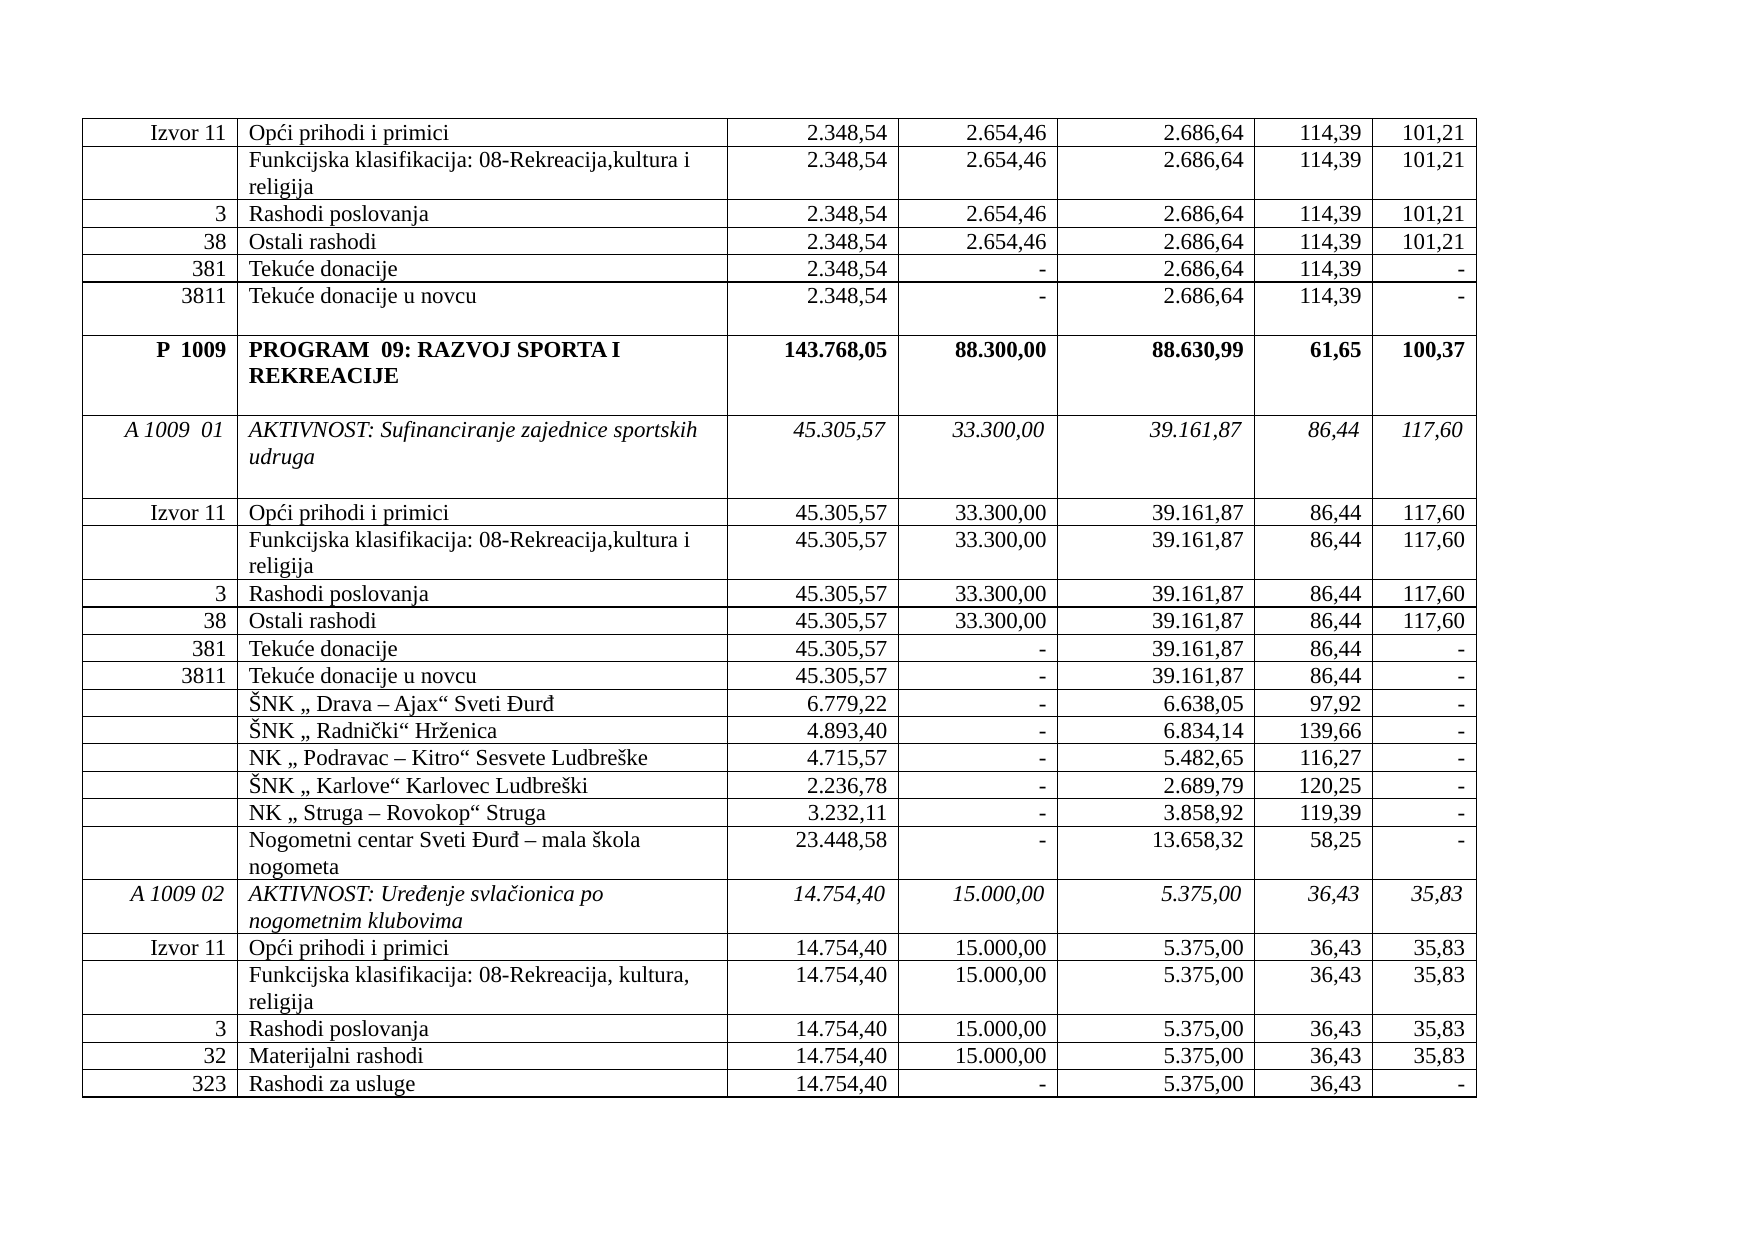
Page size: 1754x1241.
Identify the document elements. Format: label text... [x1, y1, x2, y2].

table_cell - [899, 827, 1057, 879]
table_cell [83, 744, 237, 771]
table_cell 3811 [83, 662, 237, 688]
table_cell 35,83 [1373, 1015, 1476, 1042]
table_cell Ostali rashodi [238, 608, 727, 634]
table_cell 117,60 [1373, 526, 1476, 579]
table_cell Izvor 11 [83, 119, 237, 146]
table_cell 3 [83, 200, 237, 227]
table_cell 45.305,57 [728, 499, 898, 525]
table_cell 6.638,05 [1058, 690, 1254, 716]
table_cell 101,21 [1373, 119, 1476, 146]
table_cell 3.232,11 [728, 799, 898, 826]
table_cell 86,44 [1255, 416, 1372, 498]
table_cell - [899, 690, 1057, 716]
table_cell 35,83 [1373, 934, 1476, 960]
table_cell 6.834,14 [1058, 717, 1254, 743]
table_cell [83, 717, 237, 743]
table_cell Tekuće donacije u novcu [238, 662, 727, 688]
table_cell 2.348,54 [728, 147, 898, 199]
table_cell 14.754,40 [728, 1043, 898, 1069]
table_cell P 1009 [83, 336, 237, 415]
table_cell Izvor 11 [83, 499, 237, 525]
table_cell 3811 [83, 283, 237, 335]
table_cell 15.000,00 [899, 1043, 1057, 1069]
table_cell 33.300,00 [899, 580, 1057, 606]
table_cell A 1009 02 [83, 880, 237, 933]
table_cell - [899, 1070, 1057, 1096]
table_cell 2.654,46 [899, 200, 1057, 227]
table_cell 45.305,57 [728, 416, 898, 498]
table_cell - [1373, 827, 1476, 879]
table_cell 143.768,05 [728, 336, 898, 415]
table_cell 117,60 [1373, 608, 1476, 634]
table_cell 36,43 [1255, 961, 1372, 1014]
table_cell 101,21 [1373, 228, 1476, 254]
table_cell AKTIVNOST: Sufinanciranje zajednice sportskih udruga [238, 416, 727, 498]
table_cell 6.779,22 [728, 690, 898, 716]
table_cell Tekuće donacije [238, 635, 727, 661]
table_cell 61,65 [1255, 336, 1372, 415]
table_cell 15.000,00 [899, 934, 1057, 960]
table_cell Nogometni centar Sveti Đurđ – mala škola nogometa [238, 827, 727, 879]
table_cell 36,43 [1255, 1015, 1372, 1042]
table_cell 5.375,00 [1058, 961, 1254, 1014]
table_cell 88.630,99 [1058, 336, 1254, 415]
table_cell 86,44 [1255, 499, 1372, 525]
table_cell 14.754,40 [728, 1070, 898, 1096]
table_cell 114,39 [1255, 255, 1372, 281]
table_cell 86,44 [1255, 526, 1372, 579]
table_cell 33.300,00 [899, 608, 1057, 634]
table_cell - [899, 799, 1057, 826]
table_cell 33.300,00 [899, 526, 1057, 579]
table_cell 36,43 [1255, 934, 1372, 960]
table_cell 2.348,54 [728, 228, 898, 254]
table_cell [83, 772, 237, 798]
table_cell 2.654,46 [899, 228, 1057, 254]
table_cell Rashodi poslovanja [238, 200, 727, 227]
table_cell 14.754,40 [728, 961, 898, 1014]
table_cell - [899, 744, 1057, 771]
table_cell 15.000,00 [899, 1015, 1057, 1042]
table_cell Rashodi poslovanja [238, 1015, 727, 1042]
table_cell 5.482,65 [1058, 744, 1254, 771]
table_cell Rashodi poslovanja [238, 580, 727, 606]
table_cell - [899, 717, 1057, 743]
table_cell 2.348,54 [728, 283, 898, 335]
table_cell - [1373, 1070, 1476, 1096]
table_cell 5.375,00 [1058, 1015, 1254, 1042]
table_cell - [1373, 283, 1476, 335]
table_cell Tekuće donacije [238, 255, 727, 281]
table_cell 101,21 [1373, 147, 1476, 199]
table_cell 23.448,58 [728, 827, 898, 879]
table_cell 86,44 [1255, 662, 1372, 688]
table_cell - [899, 635, 1057, 661]
table_cell [83, 961, 237, 1014]
table_cell - [1373, 635, 1476, 661]
table_cell 14.754,40 [728, 880, 898, 933]
table_cell - [899, 283, 1057, 335]
table_cell - [1373, 744, 1476, 771]
table_cell A 1009 01 [83, 416, 237, 498]
table_cell 2.686,64 [1058, 119, 1254, 146]
table_cell 39.161,87 [1058, 526, 1254, 579]
table_cell - [899, 255, 1057, 281]
table_cell 45.305,57 [728, 635, 898, 661]
table_cell 14.754,40 [728, 1015, 898, 1042]
table_cell 32 [83, 1043, 237, 1069]
table_cell 117,60 [1373, 416, 1476, 498]
table_cell 86,44 [1255, 580, 1372, 606]
table_cell ŠNK „ Drava – Ajax“ Sveti Đurđ [238, 690, 727, 716]
table_cell 3.858,92 [1058, 799, 1254, 826]
table_cell 86,44 [1255, 608, 1372, 634]
table_cell 45.305,57 [728, 526, 898, 579]
table_cell Rashodi za usluge [238, 1070, 727, 1096]
table_cell 2.686,64 [1058, 283, 1254, 335]
table_cell AKTIVNOST: Uređenje svlačionica po nogometnim klubovima [238, 880, 727, 933]
table_cell 5.375,00 [1058, 1043, 1254, 1069]
table_cell - [1373, 690, 1476, 716]
table_cell 2.686,64 [1058, 200, 1254, 227]
table_cell 5.375,00 [1058, 880, 1254, 933]
table_cell 39.161,87 [1058, 608, 1254, 634]
table_cell ŠNK „ Radnički“ Hrženica [238, 717, 727, 743]
table_cell 86,44 [1255, 635, 1372, 661]
table_cell 139,66 [1255, 717, 1372, 743]
table_cell 13.658,32 [1058, 827, 1254, 879]
table_cell [83, 799, 237, 826]
table_cell 101,21 [1373, 200, 1476, 227]
table_cell 39.161,87 [1058, 499, 1254, 525]
table_cell 114,39 [1255, 119, 1372, 146]
table_cell 381 [83, 635, 237, 661]
table_cell 2.348,54 [728, 200, 898, 227]
table_cell 45.305,57 [728, 580, 898, 606]
table_cell 33.300,00 [899, 499, 1057, 525]
table_cell - [1373, 717, 1476, 743]
table_cell [83, 526, 237, 579]
table_cell - [899, 662, 1057, 688]
table_cell Funkcijska klasifikacija: 08-Rekreacija, kultura, religija [238, 961, 727, 1014]
table_cell Materijalni rashodi [238, 1043, 727, 1069]
table_cell 323 [83, 1070, 237, 1096]
table_cell 15.000,00 [899, 961, 1057, 1014]
table_cell Tekuće donacije u novcu [238, 283, 727, 335]
table_cell 120,25 [1255, 772, 1372, 798]
table_cell 45.305,57 [728, 662, 898, 688]
table_cell Opći prihodi i primici [238, 499, 727, 525]
table_cell 2.686,64 [1058, 255, 1254, 281]
table_cell Opći prihodi i primici [238, 119, 727, 146]
table_cell Funkcijska klasifikacija: 08-Rekreacija,kultura i religija [238, 147, 727, 199]
table_cell 2.348,54 [728, 119, 898, 146]
table_cell 88.300,00 [899, 336, 1057, 415]
table_cell 100,37 [1373, 336, 1476, 415]
table_cell 3 [83, 1015, 237, 1042]
table_cell Izvor 11 [83, 934, 237, 960]
table_cell 58,25 [1255, 827, 1372, 879]
table_cell 15.000,00 [899, 880, 1057, 933]
table_cell 2.689,79 [1058, 772, 1254, 798]
table_cell 117,60 [1373, 580, 1476, 606]
table_cell 114,39 [1255, 283, 1372, 335]
table_cell 117,60 [1373, 499, 1476, 525]
table_cell 36,43 [1255, 1043, 1372, 1069]
table_cell [83, 827, 237, 879]
table_cell [83, 690, 237, 716]
table_cell 39.161,87 [1058, 662, 1254, 688]
table_cell 39.161,87 [1058, 416, 1254, 498]
table_cell 35,83 [1373, 961, 1476, 1014]
table_cell 2.348,54 [728, 255, 898, 281]
table_cell - [1373, 255, 1476, 281]
table_cell 36,43 [1255, 880, 1372, 933]
table_cell 36,43 [1255, 1070, 1372, 1096]
table_cell 2.686,64 [1058, 228, 1254, 254]
table_cell 35,83 [1373, 1043, 1476, 1069]
table_cell 114,39 [1255, 228, 1372, 254]
table_cell 3 [83, 580, 237, 606]
table_cell 5.375,00 [1058, 1070, 1254, 1096]
table_cell Opći prihodi i primici [238, 934, 727, 960]
table_cell 45.305,57 [728, 608, 898, 634]
table_cell 116,27 [1255, 744, 1372, 771]
table_cell Ostali rashodi [238, 228, 727, 254]
table_cell - [899, 772, 1057, 798]
table_cell 39.161,87 [1058, 580, 1254, 606]
table_cell 2.236,78 [728, 772, 898, 798]
table_cell 114,39 [1255, 147, 1372, 199]
table_cell 119,39 [1255, 799, 1372, 826]
table_cell - [1373, 799, 1476, 826]
table_cell 38 [83, 608, 237, 634]
table_cell 5.375,00 [1058, 934, 1254, 960]
table_cell 2.686,64 [1058, 147, 1254, 199]
table_cell - [1373, 772, 1476, 798]
table_cell 97,92 [1255, 690, 1372, 716]
table_cell PROGRAM 09: RAZVOJ SPORTA I REKREACIJE [238, 336, 727, 415]
table_cell NK „ Podravac – Kitro“ Sesvete Ludbreške [238, 744, 727, 771]
table_cell 14.754,40 [728, 934, 898, 960]
table_cell - [1373, 662, 1476, 688]
table_cell 35,83 [1373, 880, 1476, 933]
table_cell 38 [83, 228, 237, 254]
table_cell ŠNK „ Karlove“ Karlovec Ludbreški [238, 772, 727, 798]
table_cell Funkcijska klasifikacija: 08-Rekreacija,kultura i religija [238, 526, 727, 579]
table_cell 4.893,40 [728, 717, 898, 743]
table_cell 2.654,46 [899, 119, 1057, 146]
table_cell 4.715,57 [728, 744, 898, 771]
table_cell NK „ Struga – Rovokop“ Struga [238, 799, 727, 826]
table_cell 39.161,87 [1058, 635, 1254, 661]
table_cell 114,39 [1255, 200, 1372, 227]
table_cell 2.654,46 [899, 147, 1057, 199]
table_cell 33.300,00 [899, 416, 1057, 498]
table_cell 381 [83, 255, 237, 281]
table_cell [83, 147, 237, 199]
